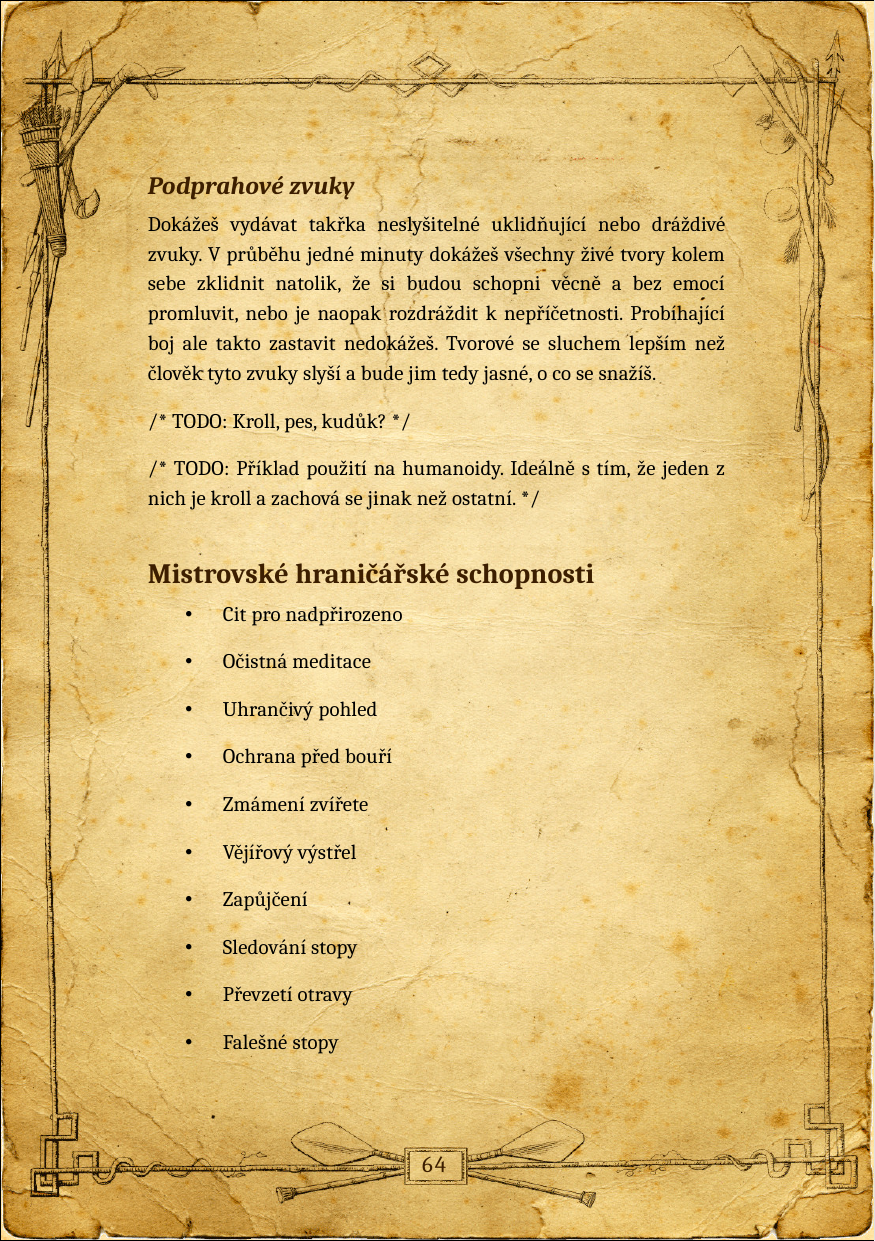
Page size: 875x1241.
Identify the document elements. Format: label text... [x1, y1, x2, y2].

list Převzetí otravy [185, 983, 726, 1007]
subtitle Podprahové zvuky [148, 172, 726, 201]
list Zapůjčení [185, 888, 726, 912]
list Zmámení zvířete [185, 793, 726, 817]
list Ochrana před bouří [185, 745, 726, 769]
list Očistná meditace [185, 650, 726, 674]
picture [1, 1, 874, 1240]
text /* TODO: Příklad použití na humanoidy. Ideálně s tím, že jeden z nich je kroll a zachová se jinak než ostatní. */ [148, 457, 726, 511]
list Sledování stopy [185, 936, 726, 959]
list Vějířový výstřel [185, 840, 726, 864]
text Dokážeš vydávat takřka neslyšitelné uklidňující nebo dráždivé zvuky. V průběhu jedné minuty dokážeš všechny živé tvory kolem sebe zklidnit natolik, že si budou schopni věcně a bez emocí promluvit, nebo je naopak rozdráždit k nepříčetnosti. Probíhající boj ale takto zastavit nedokážeš. Tvorové se sluchem lepším než člověk tyto zvuky slyší a bude jim tedy jasné, o co se snažíš. [148, 212, 726, 386]
list Falešné stopy [185, 1031, 726, 1055]
list Uhrančivý pohled [185, 697, 726, 721]
subtitle Mistrovské hraničářské schopnosti [148, 558, 726, 591]
list Cit pro nadpřirozeno [185, 602, 726, 626]
text /* TODO: Kroll, pes, kudůk? */ [148, 409, 726, 433]
